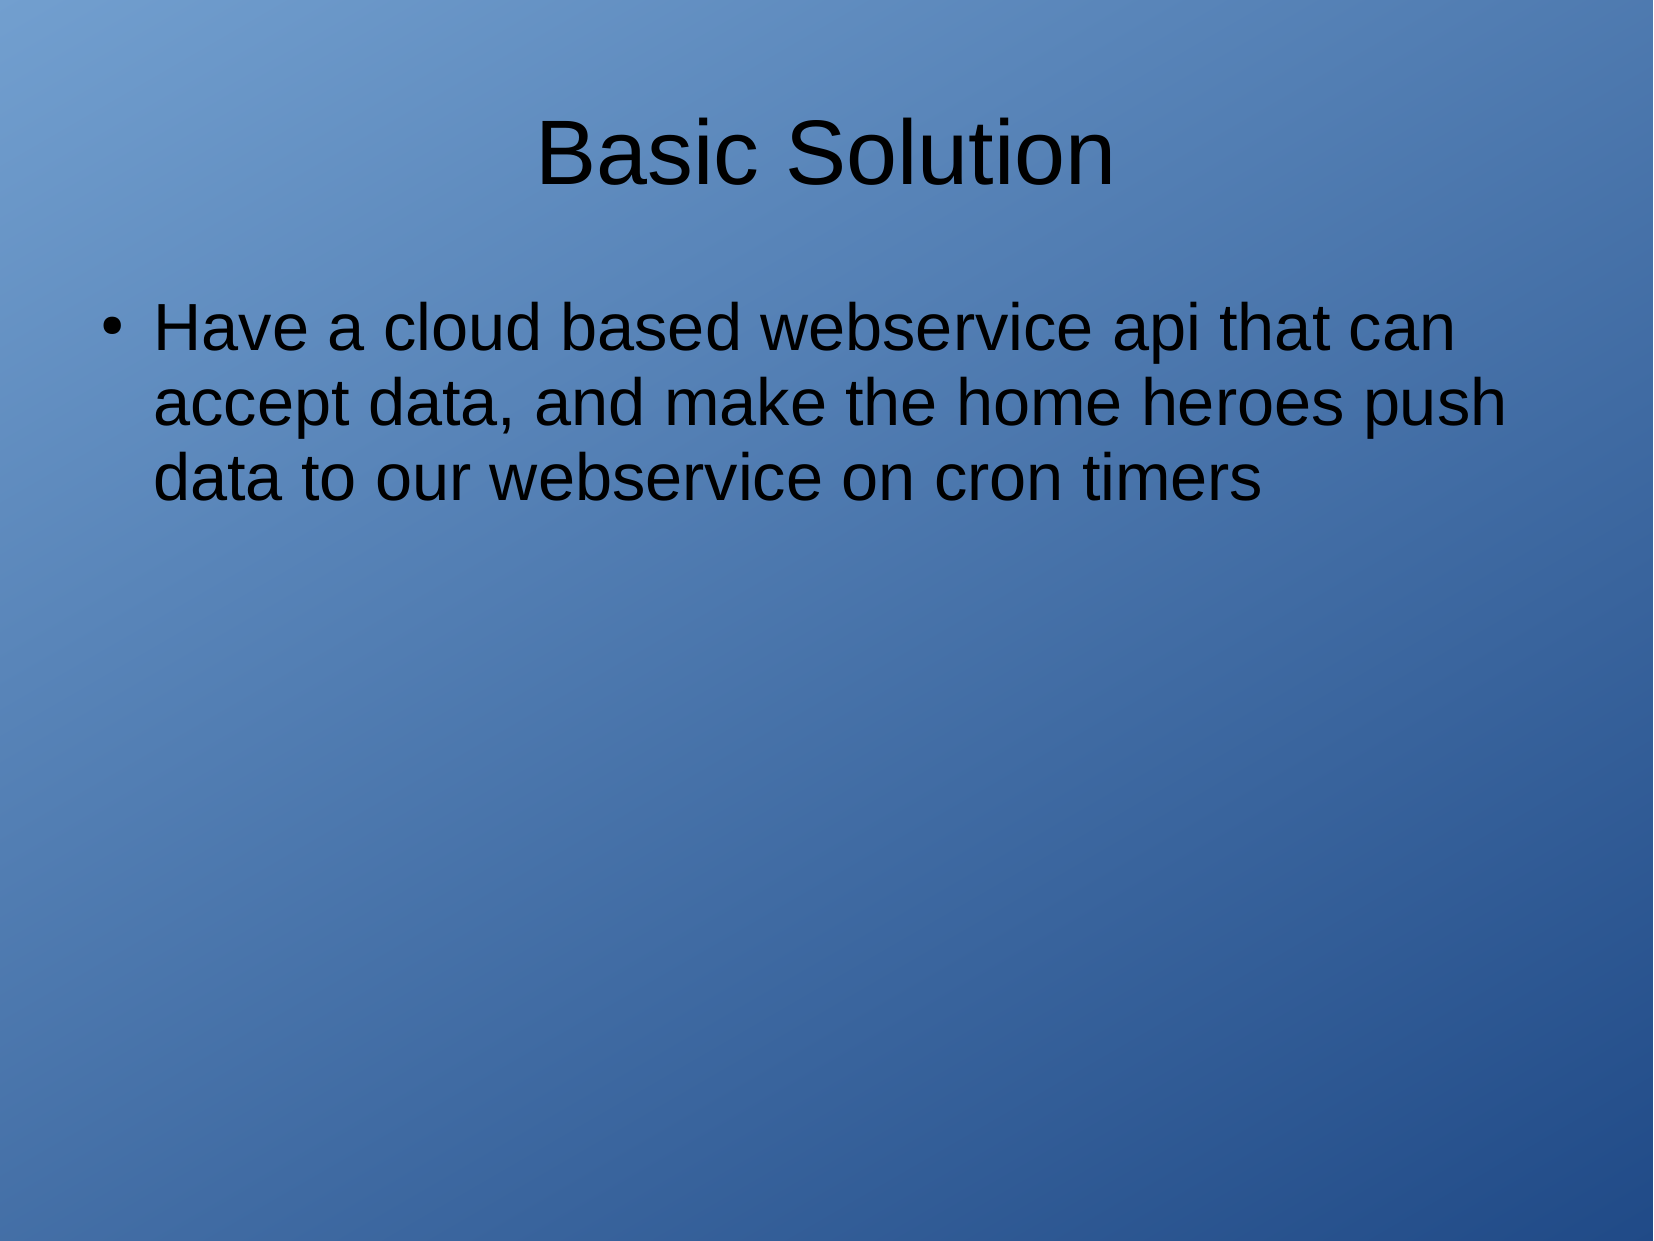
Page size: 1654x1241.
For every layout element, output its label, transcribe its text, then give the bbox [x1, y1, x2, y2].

list Have a cloud based webservice api that can accept data, and make the home heroes push data to our webservice on cron timers [82, 290, 1571, 1010]
title Basic Solution [82, 49, 1571, 257]
